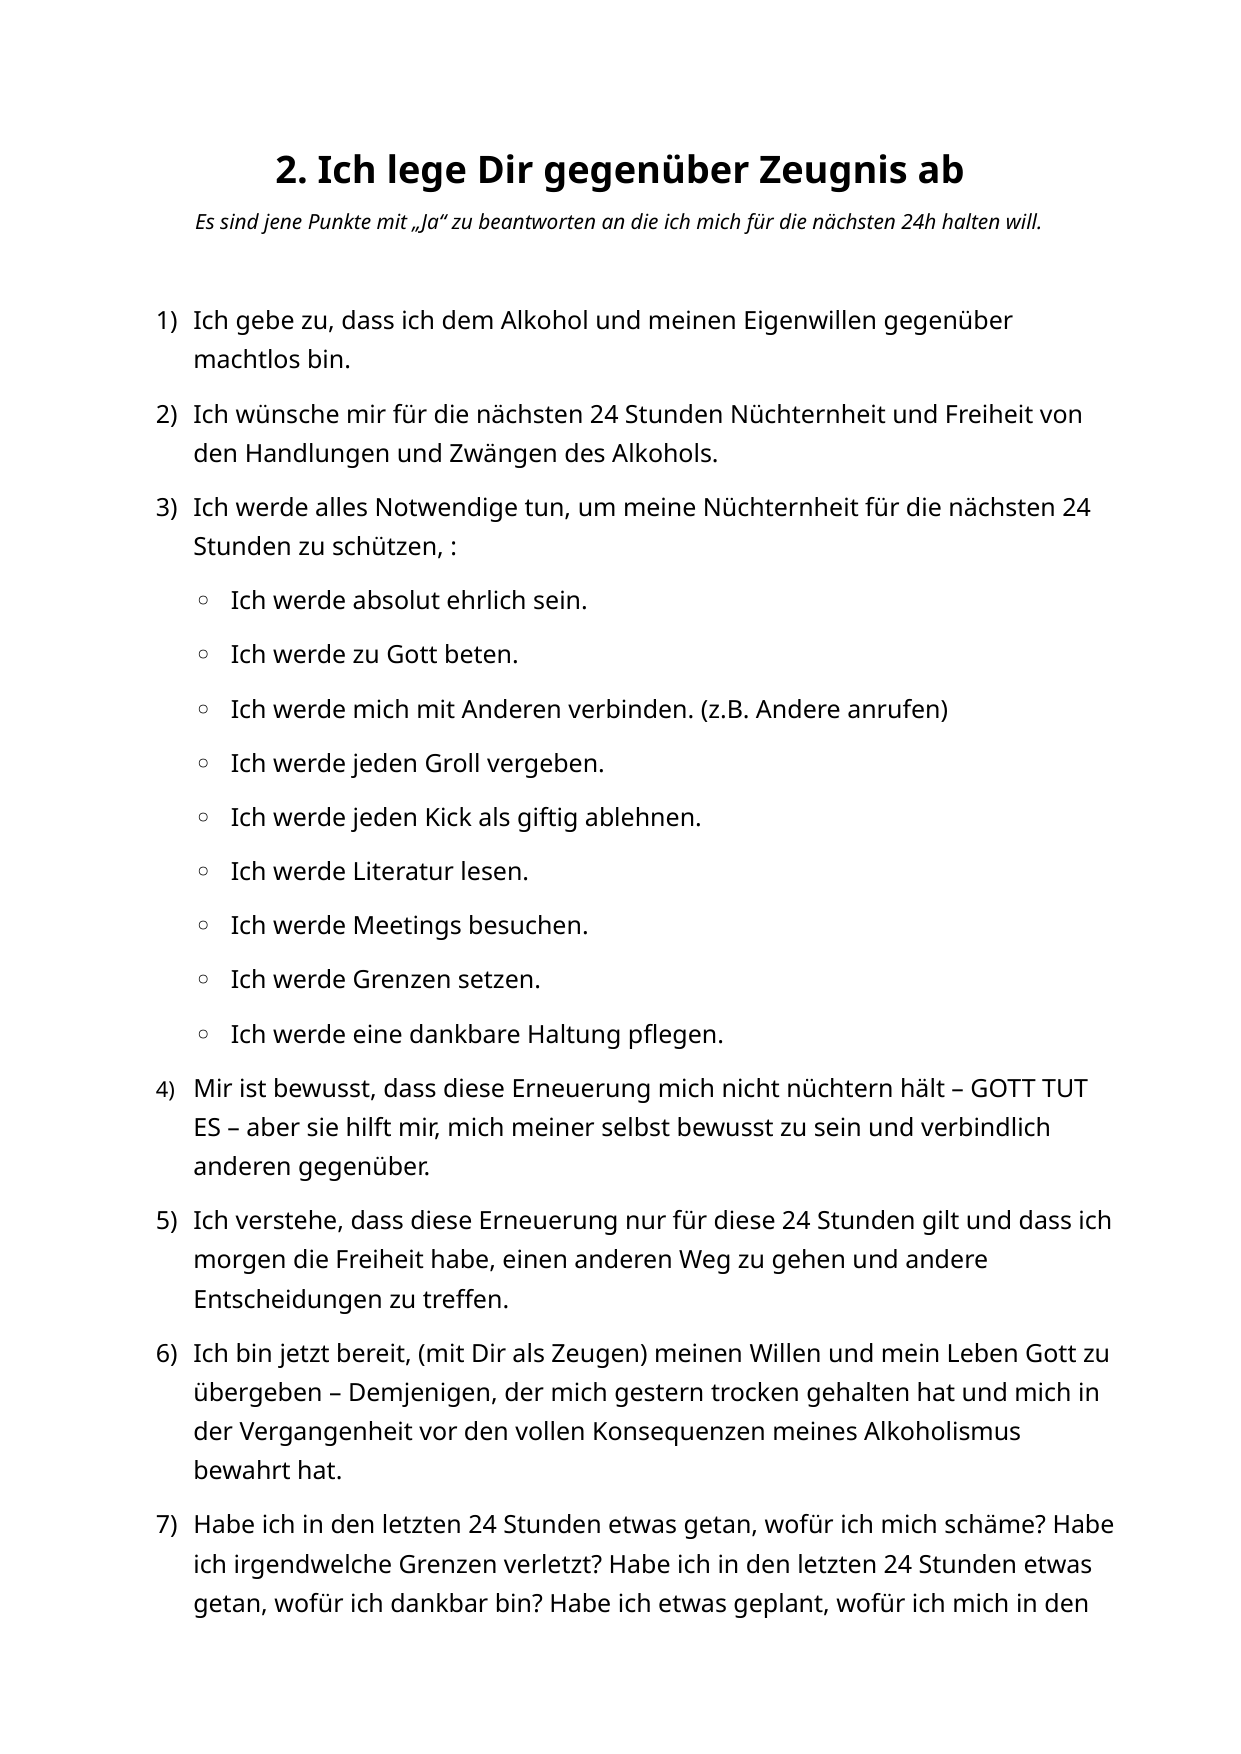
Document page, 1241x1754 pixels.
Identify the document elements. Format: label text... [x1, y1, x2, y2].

list Ich wünsche mir für die nächsten 24 Stunden Nüchternheit und Freiheit von den Handlungen und Zwängen des Alkohols. [156, 396, 1122, 469]
list Ich gebe zu, dass ich dem Alkohol und meinen Eigenwillen gegenüber machtlos bin. [156, 303, 1122, 376]
list Ich bin jetzt bereit, (mit Dir als Zeugen) meinen Willen und mein Leben Gott zu übergeben – Demjenigen, der mich gestern trocken gehalten hat und mich in der Vergangenheit vor den vollen Konsequenzen meines Alkoholismus bewahrt hat. [156, 1335, 1122, 1487]
list Ich werde jeden Kick als giftig ablehnen. [193, 799, 1122, 834]
list Ich werde eine dankbare Haltung pflegen. [193, 1016, 1122, 1050]
list Ich werde jeden Groll vergeben. [193, 745, 1122, 779]
subtitle 2. Ich lege Dir gegenüber Zeugnis ab [118, 143, 1122, 195]
list Mir ist bewusst, dass diese Erneuerung mich nicht nüchtern hält – GOTT TUT ES – aber sie hilft mir, mich meiner selbst bewusst zu sein und verbindlich anderen gegenüber. [156, 1070, 1122, 1183]
list Ich verstehe, dass diese Erneuerung nur für diese 24 Stunden gilt und dass ich morgen die Freiheit habe, einen anderen Weg zu gehen und andere Entscheidungen zu treffen. [156, 1203, 1122, 1315]
list Habe ich in den letzten 24 Stunden etwas getan, wofür ich mich schäme? Habe ich irgendwelche Grenzen verletzt? Habe ich in den letzten 24 Stunden etwas getan, wofür ich dankbar bin? Habe ich etwas geplant, wofür ich mich in den [156, 1507, 1122, 1619]
list Ich werde Grenzen setzen. [193, 962, 1122, 996]
list Ich werde Literatur lesen. [193, 854, 1122, 888]
list Ich werde mich mit Anderen verbinden. (z.B. Andere anrufen) [193, 691, 1122, 725]
list Ich werde alles Notwendige tun, um meine Nüchternheit für die nächsten 24 Stunden zu schützen, : [156, 489, 1122, 563]
text Es sind jene Punkte mit „Ja“ zu beantworten an die ich mich für die nächsten 24h halten will. [118, 207, 1122, 236]
list Ich werde zu Gott beten. [193, 637, 1122, 671]
list Ich werde absolut ehrlich sein. [193, 583, 1122, 617]
list Ich werde Meetings besuchen. [193, 908, 1122, 942]
